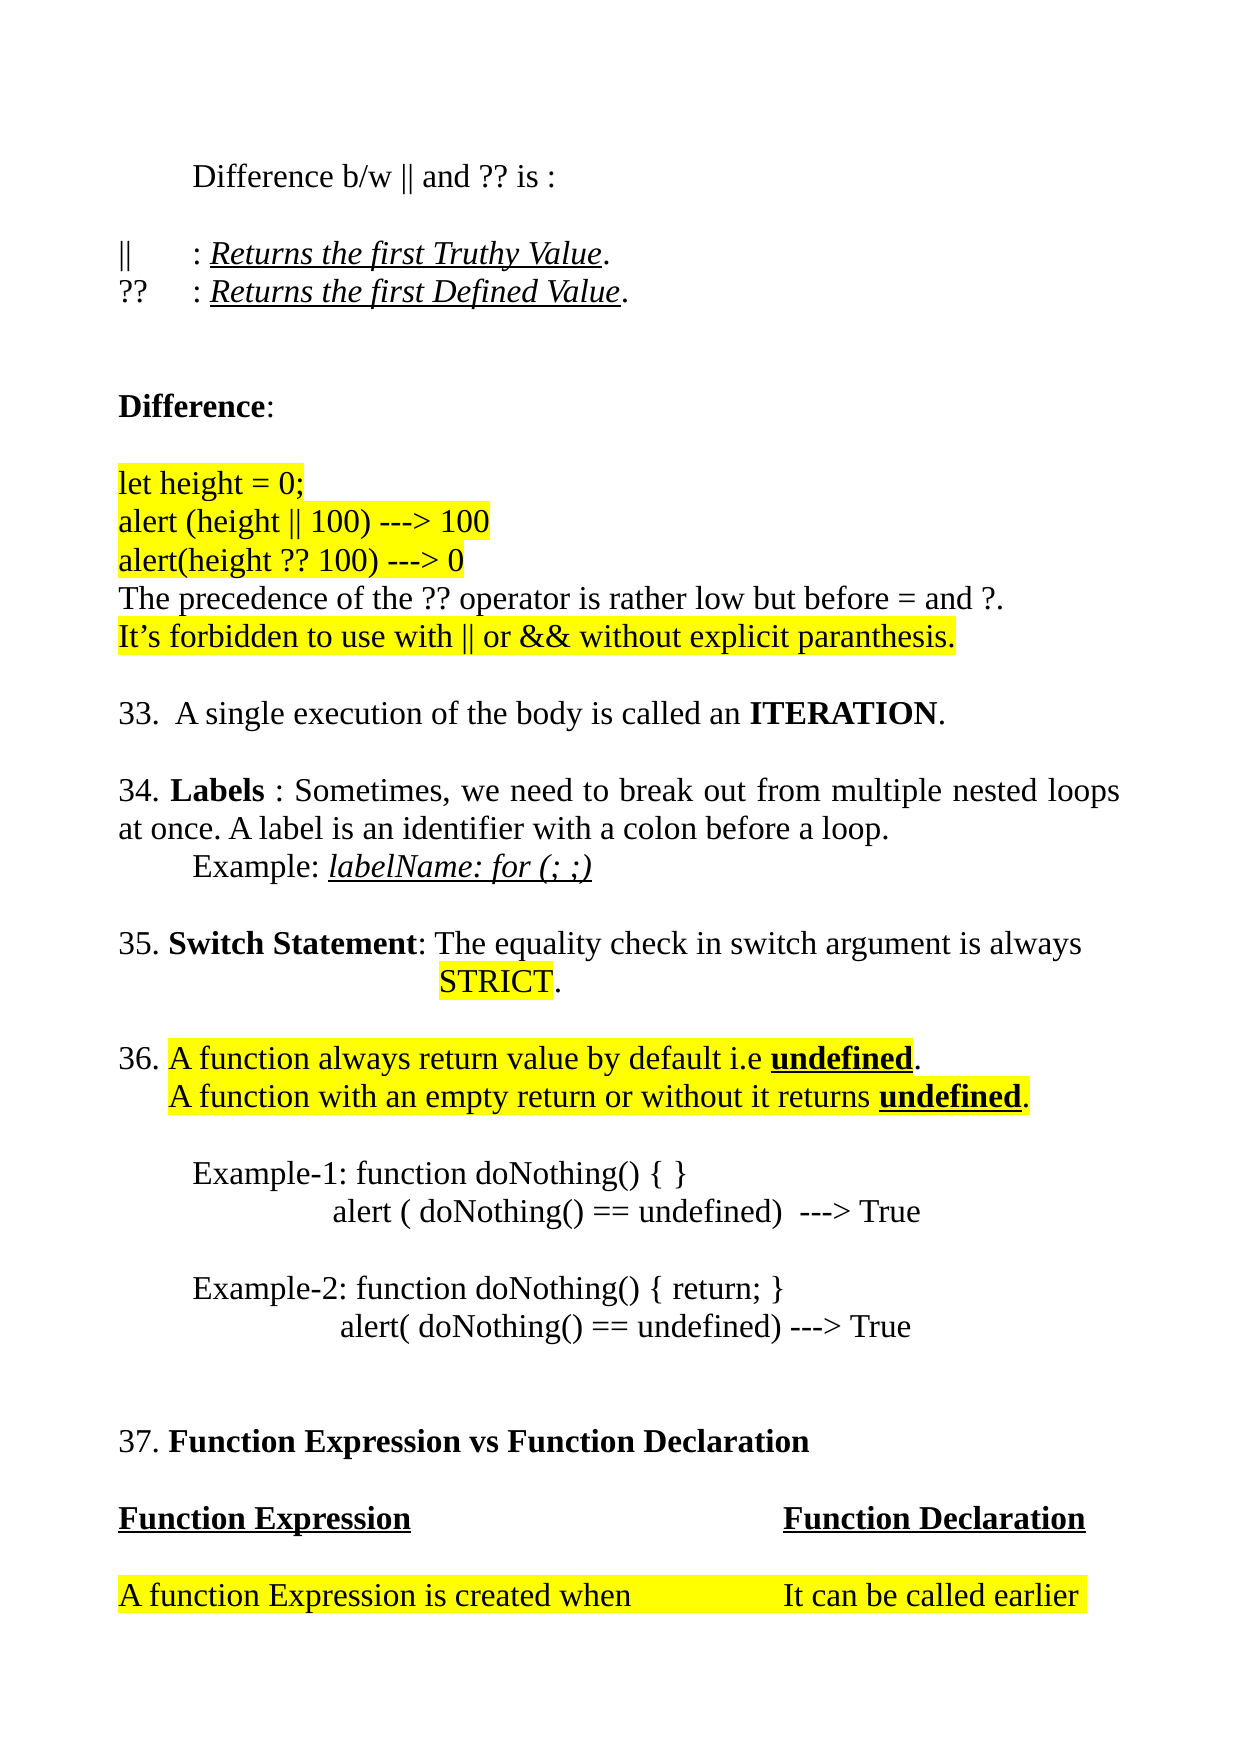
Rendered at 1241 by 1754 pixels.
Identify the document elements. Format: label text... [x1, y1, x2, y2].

text alert(height ?? 100) ---> 0 [118, 540, 1122, 578]
text 37. Function Expression vs Function Declaration [118, 1421, 1122, 1460]
text A function Expression is created when It can be called earlier [118, 1575, 1122, 1613]
text Example-2: function doNothing() { return; } [118, 1268, 1122, 1306]
text STRICT. [118, 961, 1122, 1000]
text alert ( doNothing() == undefined) ---> True [118, 1191, 1122, 1230]
text 33. A single execution of the body is called an ITERATION. [118, 693, 1122, 731]
text Difference: [118, 386, 1122, 425]
text || : Returns the first Truthy Value. [118, 233, 1122, 271]
text 36. A function always return value by default i.e undefined. [118, 1038, 1122, 1076]
text alert (height || 100) ---> 100 [118, 501, 1122, 540]
text Example: labelName: for (; ;) [118, 846, 1122, 885]
text let height = 0; [118, 463, 1122, 501]
text 35. Switch Statement: The equality check in switch argument is always [118, 923, 1122, 961]
text It’s forbidden to use with || or && without explicit paranthesis. [118, 616, 1122, 655]
text 34. Labels : Sometimes, we need to break out from multiple nested loops at once. A label is an identifier with a colon before a loop. [118, 770, 1122, 846]
text Example-1: function doNothing() { } [118, 1153, 1122, 1191]
text alert( doNothing() == undefined) ---> True [118, 1306, 1122, 1345]
text A function with an empty return or without it returns undefined. [118, 1076, 1122, 1115]
text Difference b/w || and ?? is : [118, 156, 1122, 195]
text The precedence of the ?? operator is rather low but before = and ?. [118, 578, 1122, 616]
text ?? : Returns the first Defined Value. [118, 271, 1122, 310]
text Function Expression Function Declaration [118, 1498, 1122, 1536]
